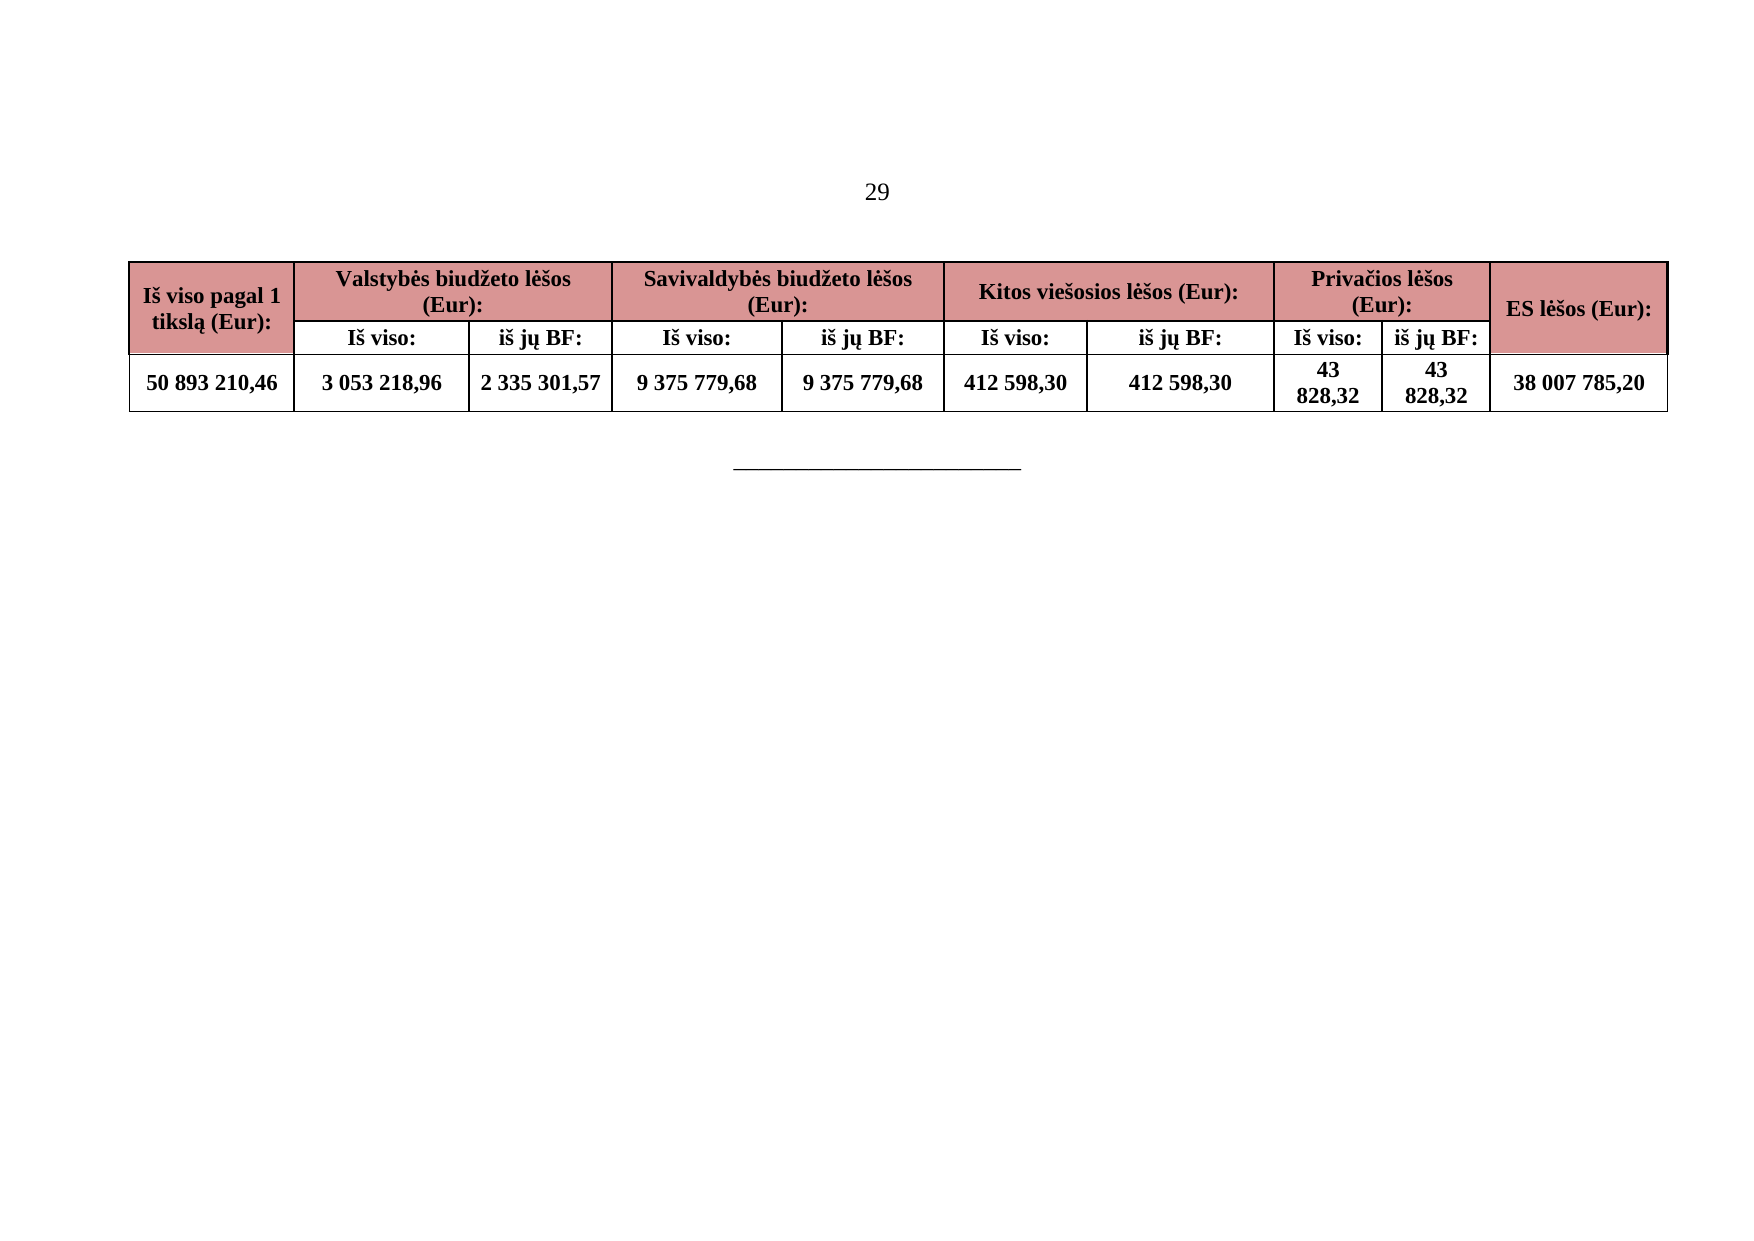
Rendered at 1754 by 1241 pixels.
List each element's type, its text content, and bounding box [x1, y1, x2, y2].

table_cell 3 053 218,96 [295, 355, 468, 411]
text _______________________ [118, 444, 1636, 473]
table_cell iš jų BF: [1088, 322, 1273, 353]
table_cell Iš viso: [295, 322, 468, 353]
table_cell [782, 412, 944, 444]
table_cell [294, 412, 469, 444]
table_cell [1274, 412, 1382, 444]
table_cell [944, 412, 1087, 444]
table_cell 412 598,30 [945, 355, 1086, 411]
table_cell 9 375 779,68 [783, 355, 943, 411]
table_cell 50 893 210,46 [130, 355, 293, 411]
table_cell 43 828,32 [1383, 355, 1489, 411]
table_cell 412 598,30 [1088, 355, 1273, 411]
table_cell [1490, 412, 1667, 444]
table_cell [1382, 412, 1490, 444]
table_cell iš jų BF: [1383, 322, 1489, 353]
table_cell iš jų BF: [783, 322, 943, 353]
table_cell 2 335 301,57 [470, 355, 611, 411]
table_header Valstybės biudžeto lėšos (Eur): [295, 263, 611, 320]
table_header Iš viso pagal 1 tikslą (Eur): [130, 263, 293, 353]
table_cell Iš viso: [613, 322, 781, 353]
table_cell [469, 412, 612, 444]
table_cell iš jų BF: [470, 322, 611, 353]
table_header ES lėšos (Eur): [1491, 263, 1666, 353]
table_cell [1087, 412, 1274, 444]
table_cell 43 828,32 [1275, 355, 1381, 411]
table_cell 9 375 779,68 [613, 355, 781, 411]
table_cell Iš viso: [1275, 322, 1381, 353]
table_cell Iš viso: [945, 322, 1086, 353]
table_header Kitos viešosios lėšos (Eur): [945, 263, 1273, 320]
table_cell [129, 412, 294, 444]
table_cell 38 007 785,20 [1491, 355, 1667, 411]
table_header Savivaldybės biudžeto lėšos (Eur): [613, 263, 943, 320]
table_cell [612, 412, 782, 444]
table_header Privačios lėšos (Eur): [1275, 263, 1489, 320]
